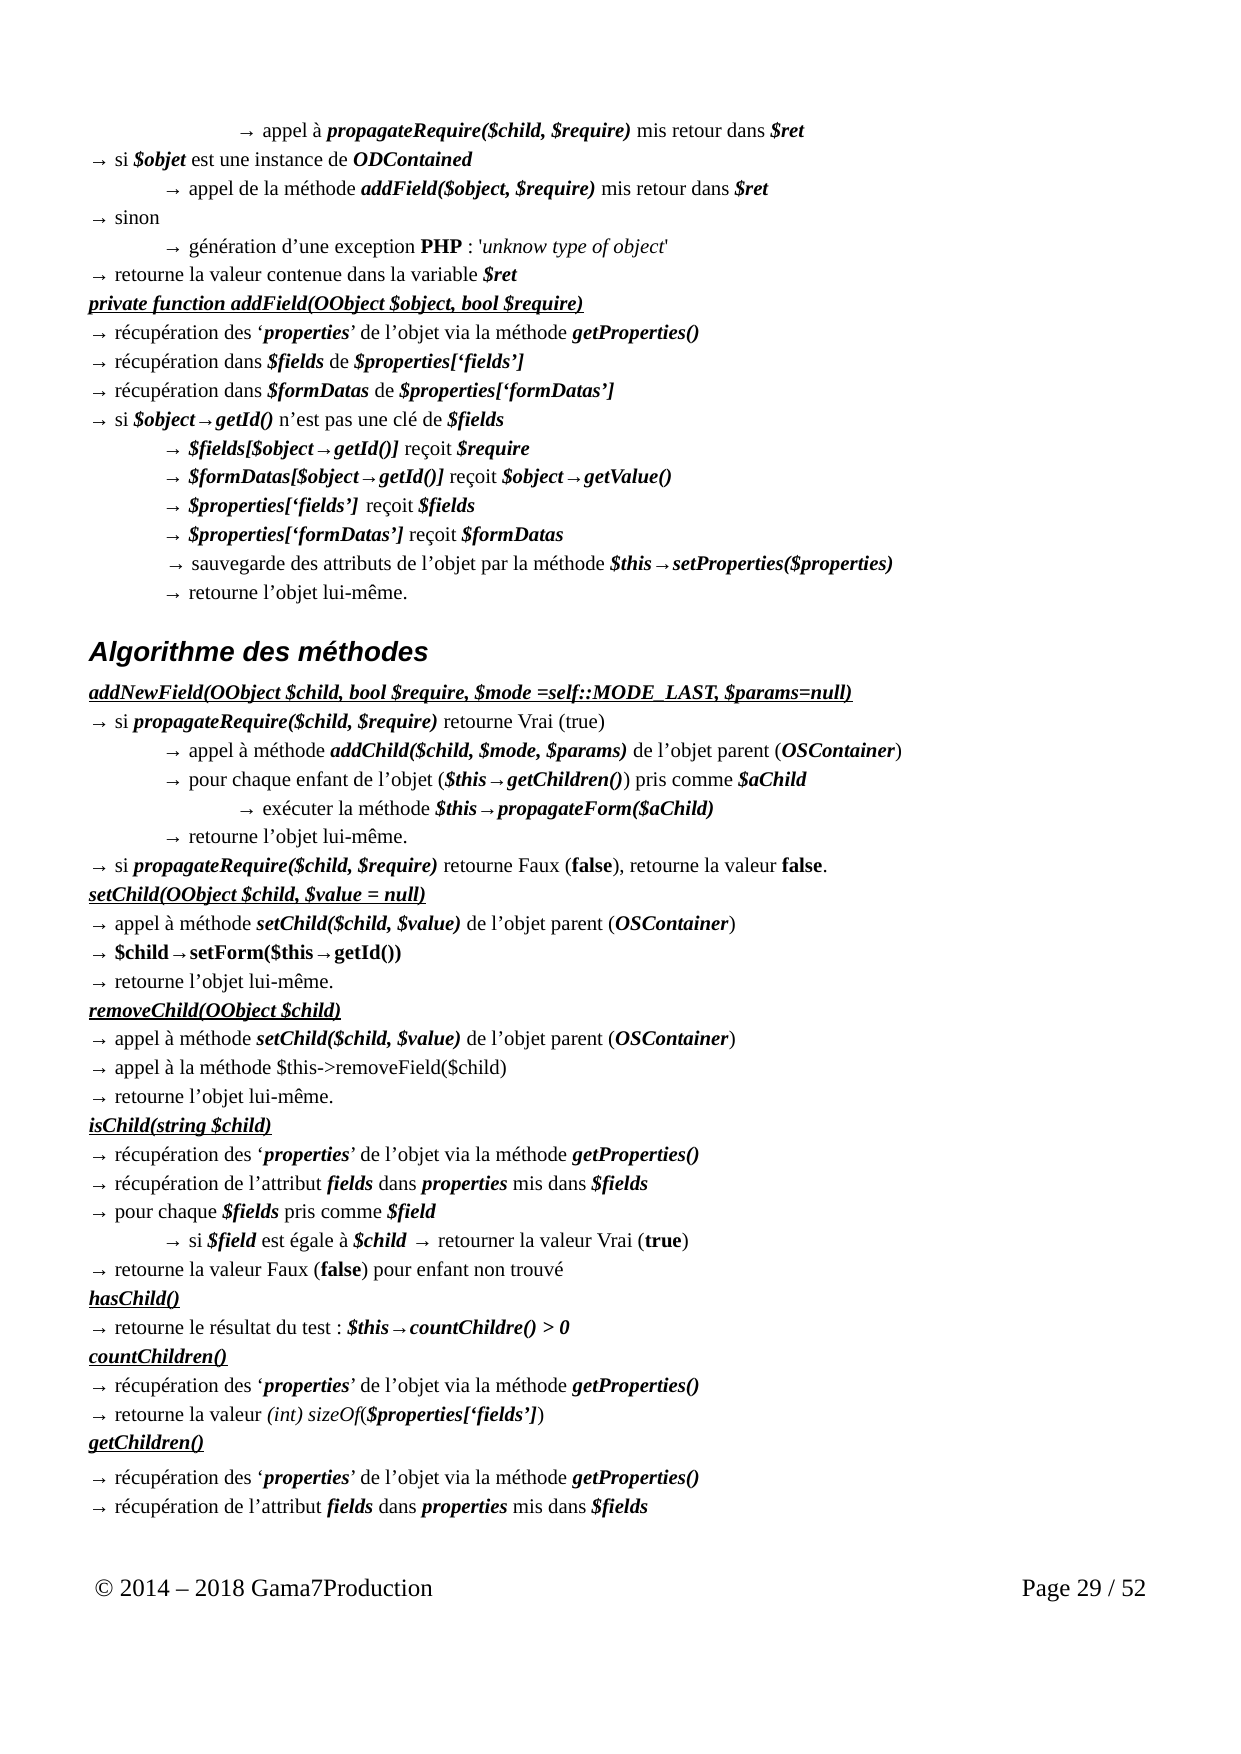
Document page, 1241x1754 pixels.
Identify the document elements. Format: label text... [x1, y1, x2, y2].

text → récupération dans $formDatas de $properties[‘formDatas’] [88, 378, 1152, 402]
text → récupération dans $fields de $properties[‘fields’] [88, 349, 1152, 373]
text private function addField(OObject $object, bool $require) [88, 291, 1152, 315]
text → $properties[‘fields’] reçoit $fields [88, 493, 1152, 517]
text → récupération des ‘properties’ de l’objet via la méthode getProperties() [88, 320, 1152, 344]
text → exécuter la méthode $this→propagateForm($aChild) [88, 796, 1152, 819]
text → appel à méthode setChild($child, $value) de l’objet parent (OSContainer) [88, 1026, 1152, 1050]
text countChildren() [88, 1344, 1152, 1368]
text → retourne le résultat du test : $this→countChildre() > 0 [88, 1315, 1152, 1339]
text → appel de la méthode addField($object, $require) mis retour dans $ret [88, 176, 1152, 200]
text → retourne la valeur (int) sizeOf($properties[‘fields’]) [88, 1401, 1152, 1426]
text → $formDatas[$object→getId()] reçoit $object→getValue() [88, 464, 1152, 488]
text → récupération des ‘properties’ de l’objet via la méthode getProperties() [88, 1465, 1152, 1489]
text → retourne l’objet lui-même. [88, 824, 1152, 848]
text → $fields[$object→getId()] reçoit $require [88, 436, 1152, 459]
text → retourne l’objet lui-même. [88, 580, 1152, 604]
text → sinon [88, 205, 1152, 229]
text → récupération des ‘properties’ de l’objet via la méthode getProperties() [88, 1142, 1152, 1166]
text → $child→setForm($this→getId()) [88, 940, 1152, 964]
text → si $field est égale à $child → retourner la valeur Vrai (true) [88, 1228, 1152, 1252]
text → $properties[‘formDatas’] reçoit $formDatas [88, 522, 1152, 546]
text → récupération de l’attribut fields dans properties mis dans $fields [88, 1494, 1152, 1518]
text → si propagateRequire($child, $require) retourne Vrai (true) [88, 709, 1152, 733]
text → récupération des ‘properties’ de l’objet via la méthode getProperties() [88, 1373, 1152, 1397]
text → appel à propagateRequire($child, $require) mis retour dans $ret [88, 118, 1152, 142]
text → appel à méthode setChild($child, $value) de l’objet parent (OSContainer) [88, 911, 1152, 935]
text → génération d’une exception PHP : 'unknow type of object' [88, 233, 1152, 258]
text → retourne l’objet lui-même. [88, 1084, 1152, 1108]
text → pour chaque enfant de l’objet ($this→getChildren()) pris comme $aChild [88, 767, 1152, 791]
text → appel à méthode addChild($child, $mode, $params) de l’objet parent (OSContainer) [88, 738, 1152, 762]
text setChild(OObject $child, $value = null) [88, 882, 1152, 906]
text getChildren() [88, 1430, 1152, 1454]
text hasChild() [88, 1286, 1152, 1310]
text → appel à la méthode $this->removeField($child) [88, 1055, 1152, 1079]
subtitle Algorithme des méthodes [88, 636, 1152, 668]
text → retourne la valeur Faux (false) pour enfant non trouvé [88, 1257, 1152, 1281]
text → si $objet est une instance de ODContained [88, 147, 1152, 171]
text → si propagateRequire($child, $require) retourne Faux (false), retourne la valeur false. [88, 853, 1152, 877]
text → pour chaque $fields pris comme $field [88, 1199, 1152, 1223]
text isChild(string $child) [88, 1113, 1152, 1137]
text → retourne l’objet lui-même. [88, 969, 1152, 993]
text addNewField(OObject $child, bool $require, $mode =self::MODE_LAST, $params=null) [88, 680, 1152, 704]
text → récupération de l’attribut fields dans properties mis dans $fields [88, 1171, 1152, 1195]
text → si $object→getId() n’est pas une clé de $fields [88, 407, 1152, 431]
text removeChild(OObject $child) [88, 997, 1152, 1022]
text → sauvegarde des attributs de l’objet par la méthode $this→setProperties($properties) [165, 551, 1152, 575]
text → retourne la valeur contenue dans la variable $ret [88, 262, 1152, 286]
